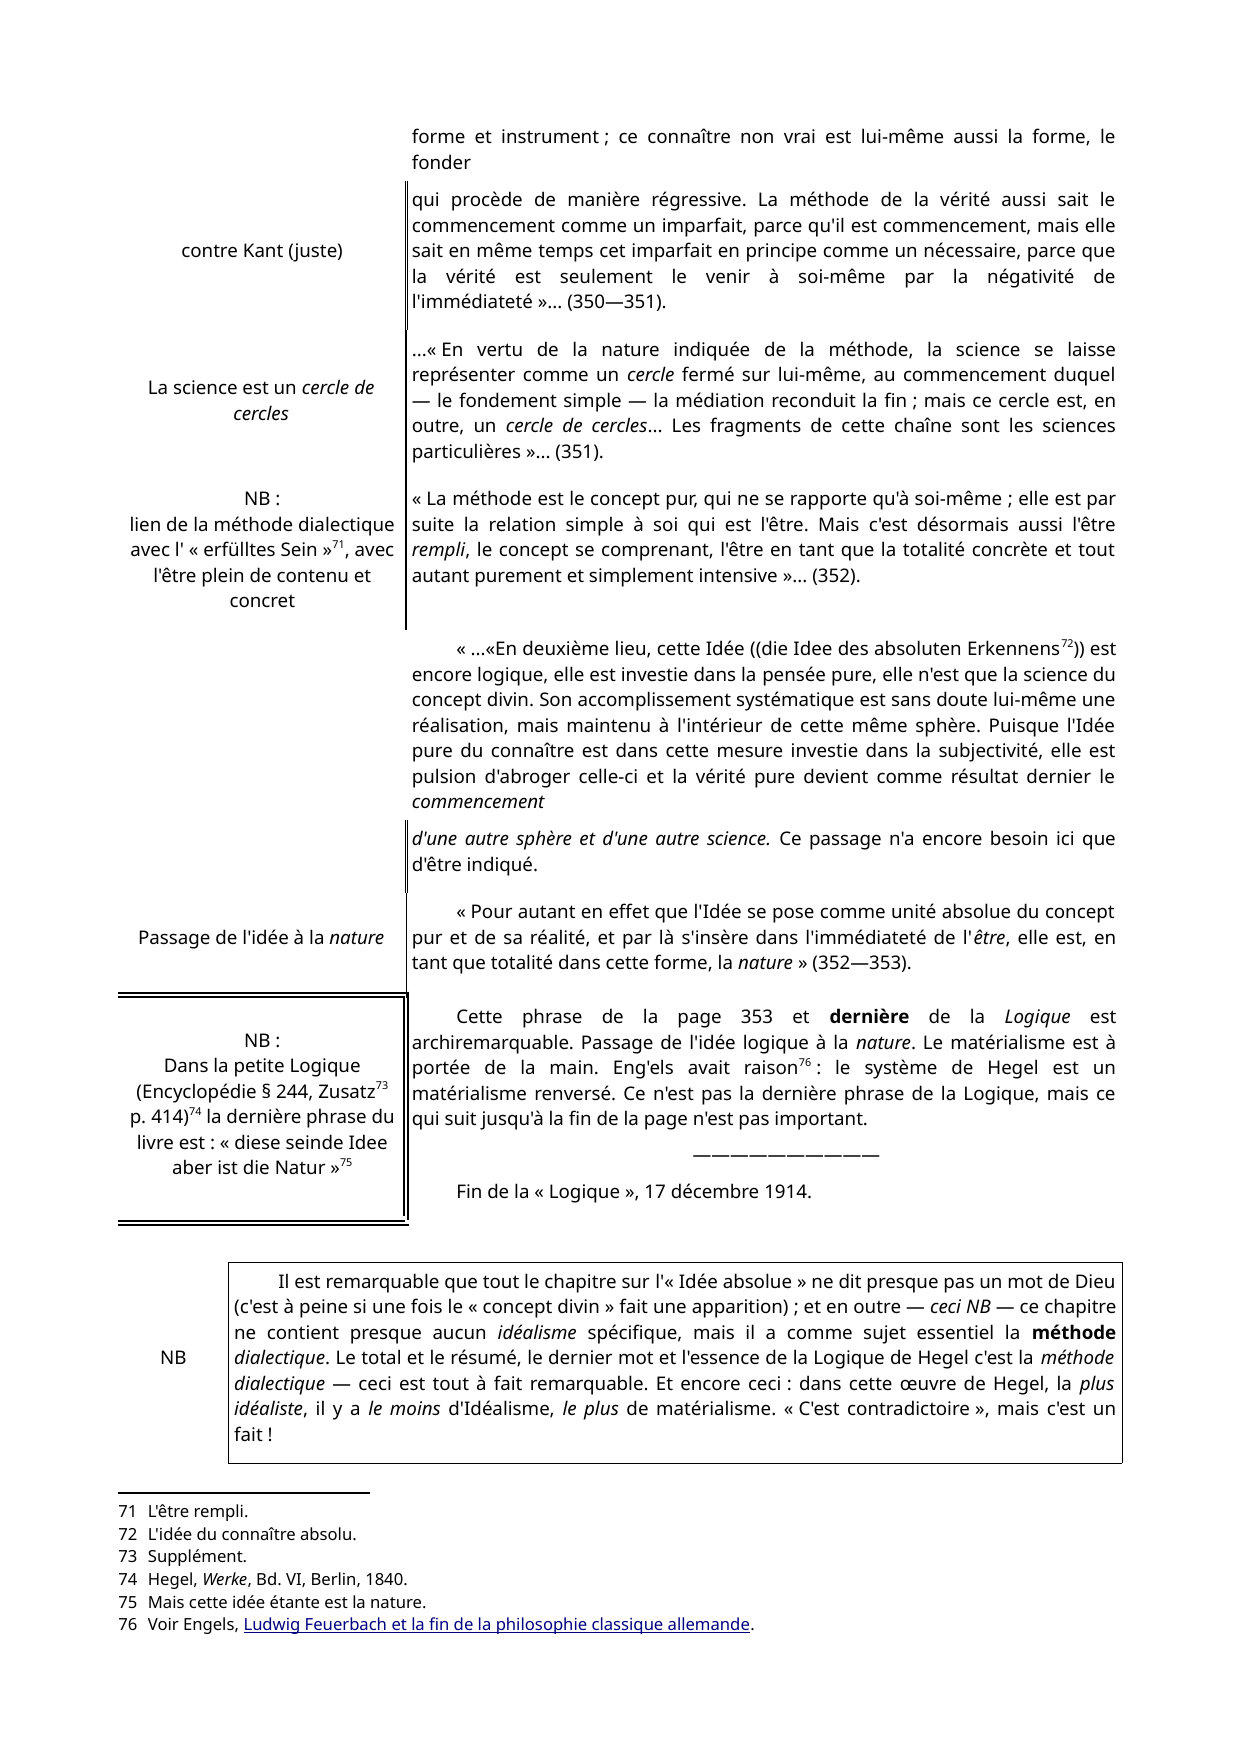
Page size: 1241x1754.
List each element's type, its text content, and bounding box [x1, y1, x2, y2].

table_cell Passage de l'idée à la nature [118, 893, 406, 992]
table_cell NB : Dans la petite Logique (Encyclopédie § 244, Zusatz p. 414) la dernière phrase du livre est : « diese seinde Idee aber ist die Natur » [118, 994, 406, 1220]
table_cell « ...«En deuxième lieu, cette Idée ((die Idee des absoluten Erkennens)) est encore logique, elle est investie dans la pensée pure, elle n'est que la science du concept divin. Son accomplissement systématique est sans doute lui-même une réalisation, mais maintenu à l'intérieur de cette même sphère. Puisque l'Idée pure du connaître est dans cette mesure investie dans la subjectivité, elle est pulsion d'abroger celle-ci et la vérité pure devient comme résultat dernier le commencement [406, 630, 1122, 820]
table_cell qui procède de manière régressive. La méthode de la vérité aussi sait le commencement comme un imparfait, parce qu'il est commencement, mais elle sait en même temps cet imparfait en principe comme un nécessaire, parce que la vérité est seulement le venir à soi-même par la négativité de l'immédiateté »... (350—351). [408, 181, 1122, 330]
table_cell NB : lien de la méthode dialectique avec l' « erfülltes Sein », avec l'être plein de contenu et concret [118, 480, 405, 630]
table_cell forme et instrument ; ce connaître non vrai est lui-même aussi la forme, le fonder [406, 118, 1122, 181]
table_cell La science est un cercle de cercles [118, 330, 405, 480]
table_cell [118, 820, 405, 893]
table_cell Cette phrase de la page 353 et dernière de la Logique est archiremarquable. Passage de l'idée logique à la nature. Le matérialisme est à portée de la main. Eng'els avait raison : le système de Hegel est un matérialisme renversé. Ce n'est pas la dernière phrase de la Logique, mais ce qui suit jusqu'à la fin de la page n'est pas important. —————————— Fin de la « Logique », 17 décembre 1914. [409, 992, 1122, 1220]
table_cell [118, 630, 406, 820]
table_cell [118, 118, 406, 181]
table_header Il est remarquable que tout le chapitre sur l'« Idée absolue » ne dit presque pas un mot de Dieu (c'est à peine si une fois le « concept divin » fait une apparition) ; et en outre — ceci NB — ce chapitre ne contient presque aucun idéalisme spécifique, mais il a comme sujet essentiel la méthode dialectique. Le total et le résumé, le dernier mot et l'essence de la Logique de Hegel c'est la méthode dialectique — ceci est tout à fait remarquable. Et encore ceci : dans cette œuvre de Hegel, la plus idéaliste, il y a le moins d'Idéalisme, le plus de matérialisme. « C'est contradictoire », mais c'est un fait ! [229, 1263, 1122, 1463]
table_cell « La méthode est le concept pur, qui ne se rapporte qu'à soi-même ; elle est par suite la relation simple à soi qui est l'être. Mais c'est désormais aussi l'être rempli, le concept se comprenant, l'être en tant que la totalité concrète et tout autant purement et simplement intensive »... (352). [407, 480, 1122, 630]
table_cell ...« En vertu de la nature indiquée de la méthode, la science se laisse représenter comme un cercle fermé sur lui-même, au commencement duquel — le fondement simple — la médiation reconduit la fin ; mais ce cercle est, en outre, un cercle de cercles... Les fragments de cette chaîne sont les sciences particulières »... (351). [407, 330, 1122, 480]
table_cell contre Kant (juste) [118, 181, 405, 330]
table_cell « Pour autant en effet que l'Idée se pose comme unité absolue du concept pur et de sa réalité, et par là s'insère dans l'immédiateté de l'être, elle est, en tant que totalité dans cette forme, la nature » (352—353). [407, 893, 1122, 992]
table_cell d'une autre sphère et d'une autre science. Ce passage n'a encore besoin ici que d'être indiqué. [408, 820, 1122, 893]
table_header NB [118, 1262, 228, 1463]
